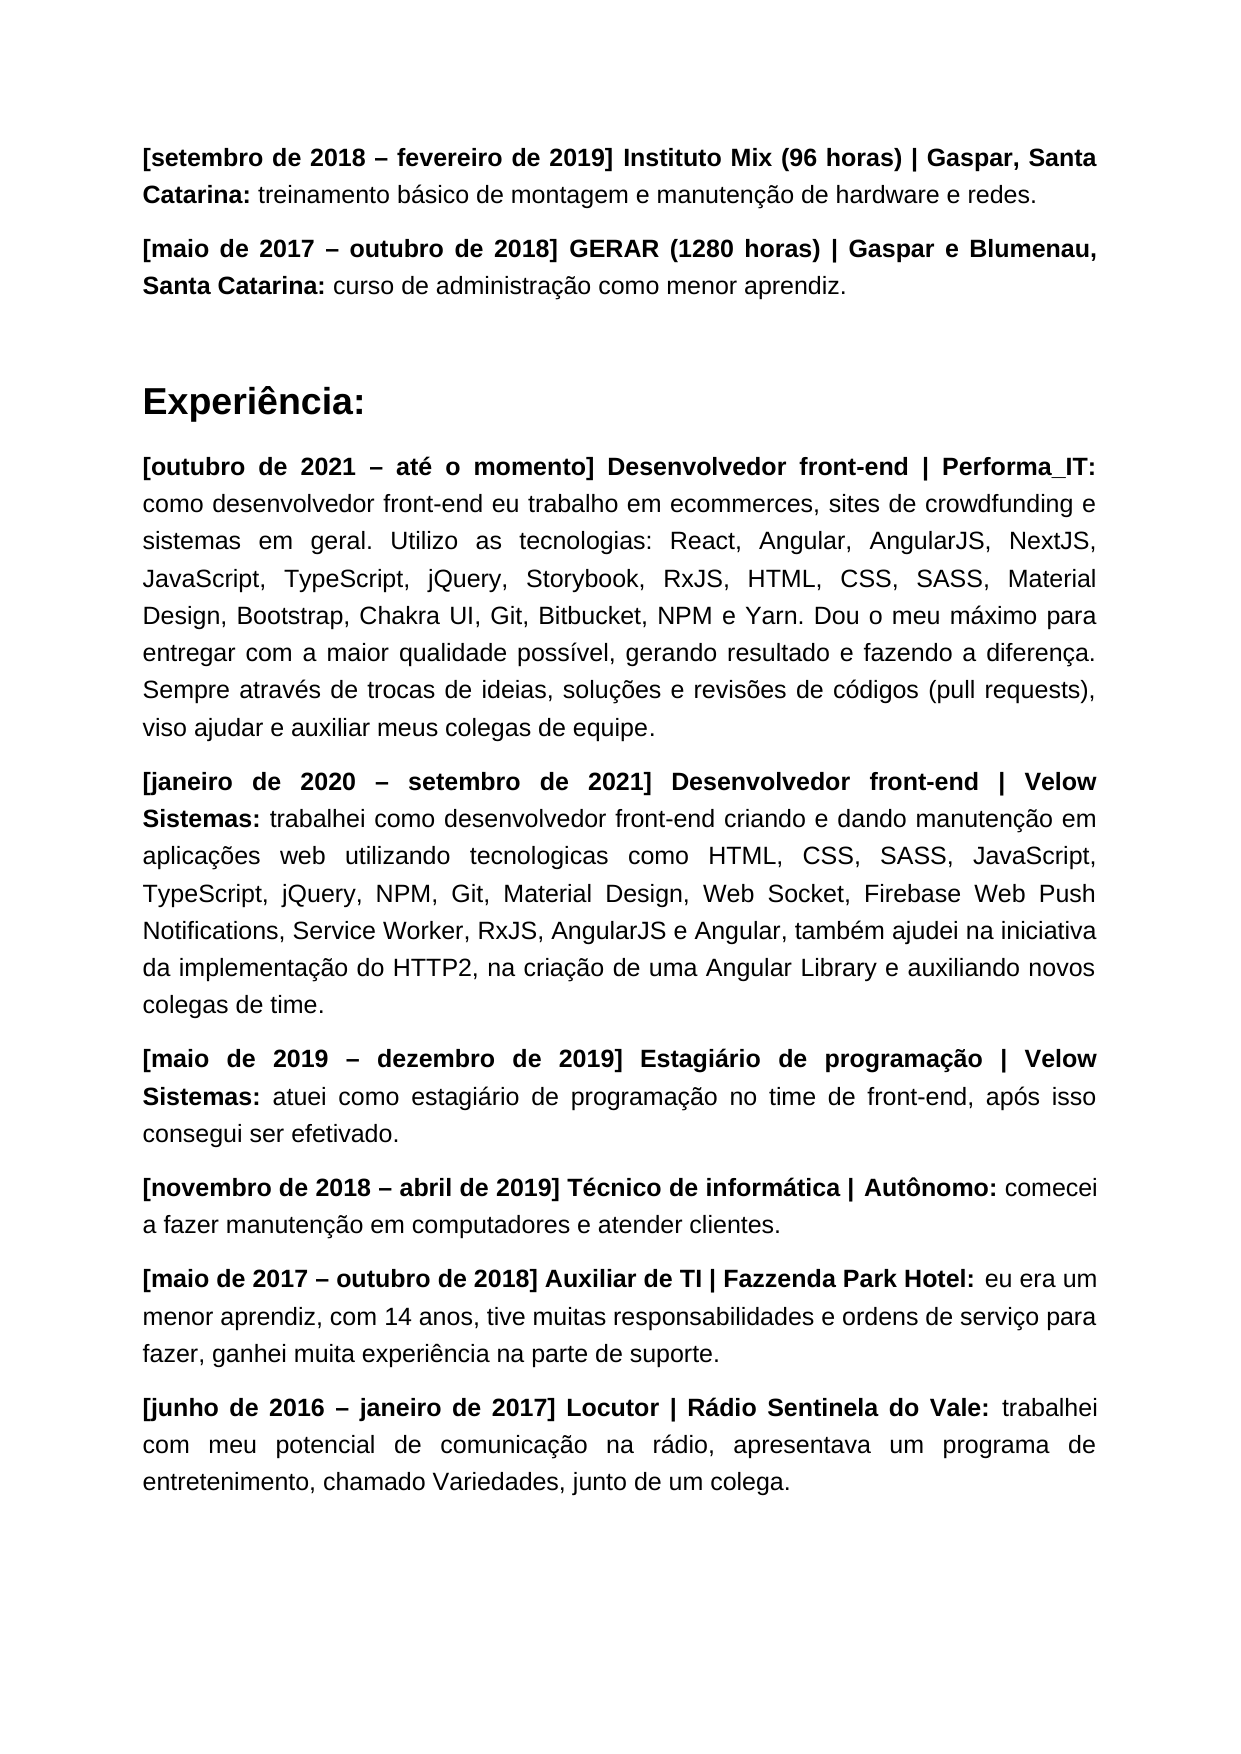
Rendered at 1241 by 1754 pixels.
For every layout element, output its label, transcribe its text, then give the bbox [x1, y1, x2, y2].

text Experiência: [142, 379, 1098, 422]
text [junho de 2016 – janeiro de 2017] Locutor | Rádio Sentinela do Vale: trabalhei com meu potencial de comunicação na rádio, apresentava um programa de entretenimento, chamado Variedades, junto de um colega. [142, 1393, 1098, 1496]
text [maio de 2017 – outubro de 2018] Auxiliar de TI | Fazzenda Park Hotel: eu era um menor aprendiz, com 14 anos, tive muitas responsabilidades e ordens de serviço para fazer, ganhei muita experiência na parte de suporte. [142, 1264, 1098, 1367]
text [outubro de 2021 – até o momento] Desenvolvedor front-end | Performa_IT: como desenvolvedor front-end eu trabalho em ecommerces, sites de crowdfunding e sistemas em geral. Utilizo as tecnologias: React, Angular, AngularJS, NextJS, JavaScript, TypeScript, jQuery, Storybook, RxJS, HTML, CSS, SASS, Material Design, Bootstrap, Chakra UI, Git, Bitbucket, NPM e Yarn. Dou o meu máximo para entregar com a maior qualidade possível, gerando resultado e fazendo a diferença. Sempre através de trocas de ideias, soluções e revisões de códigos (pull requests), viso ajudar e auxiliar meus colegas de equipe. [142, 452, 1098, 741]
text [maio de 2017 – outubro de 2018] GERAR (1280 horas) | Gaspar e Blumenau, Santa Catarina: curso de administração como menor aprendiz. [142, 234, 1098, 300]
text [maio de 2019 – dezembro de 2019] Estagiário de programação | Velow Sistemas: atuei como estagiário de programação no time de front-end, após isso consegui ser efetivado. [142, 1044, 1098, 1148]
text [setembro de 2018 – fevereiro de 2019] Instituto Mix (96 horas) | Gaspar, Santa Catarina: treinamento básico de montagem e manutenção de hardware e redes. [142, 142, 1098, 208]
text [janeiro de 2020 – setembro de 2021] Desenvolvedor front-end | Velow Sistemas: trabalhei como desenvolvedor front-end criando e dando manutenção em aplicações web utilizando tecnologicas como HTML, CSS, SASS, JavaScript, TypeScript, jQuery, NPM, Git, Material Design, Web Socket, Firebase Web Push Notifications, Service Worker, RxJS, AngularJS e Angular, também ajudei na iniciativa da implementação do HTTP2, na criação de uma Angular Library e auxiliando novos colegas de time. [142, 767, 1098, 1019]
text [novembro de 2018 – abril de 2019] Técnico de informática | Autônomo: comecei a fazer manutenção em computadores e atender clientes. [142, 1173, 1098, 1239]
